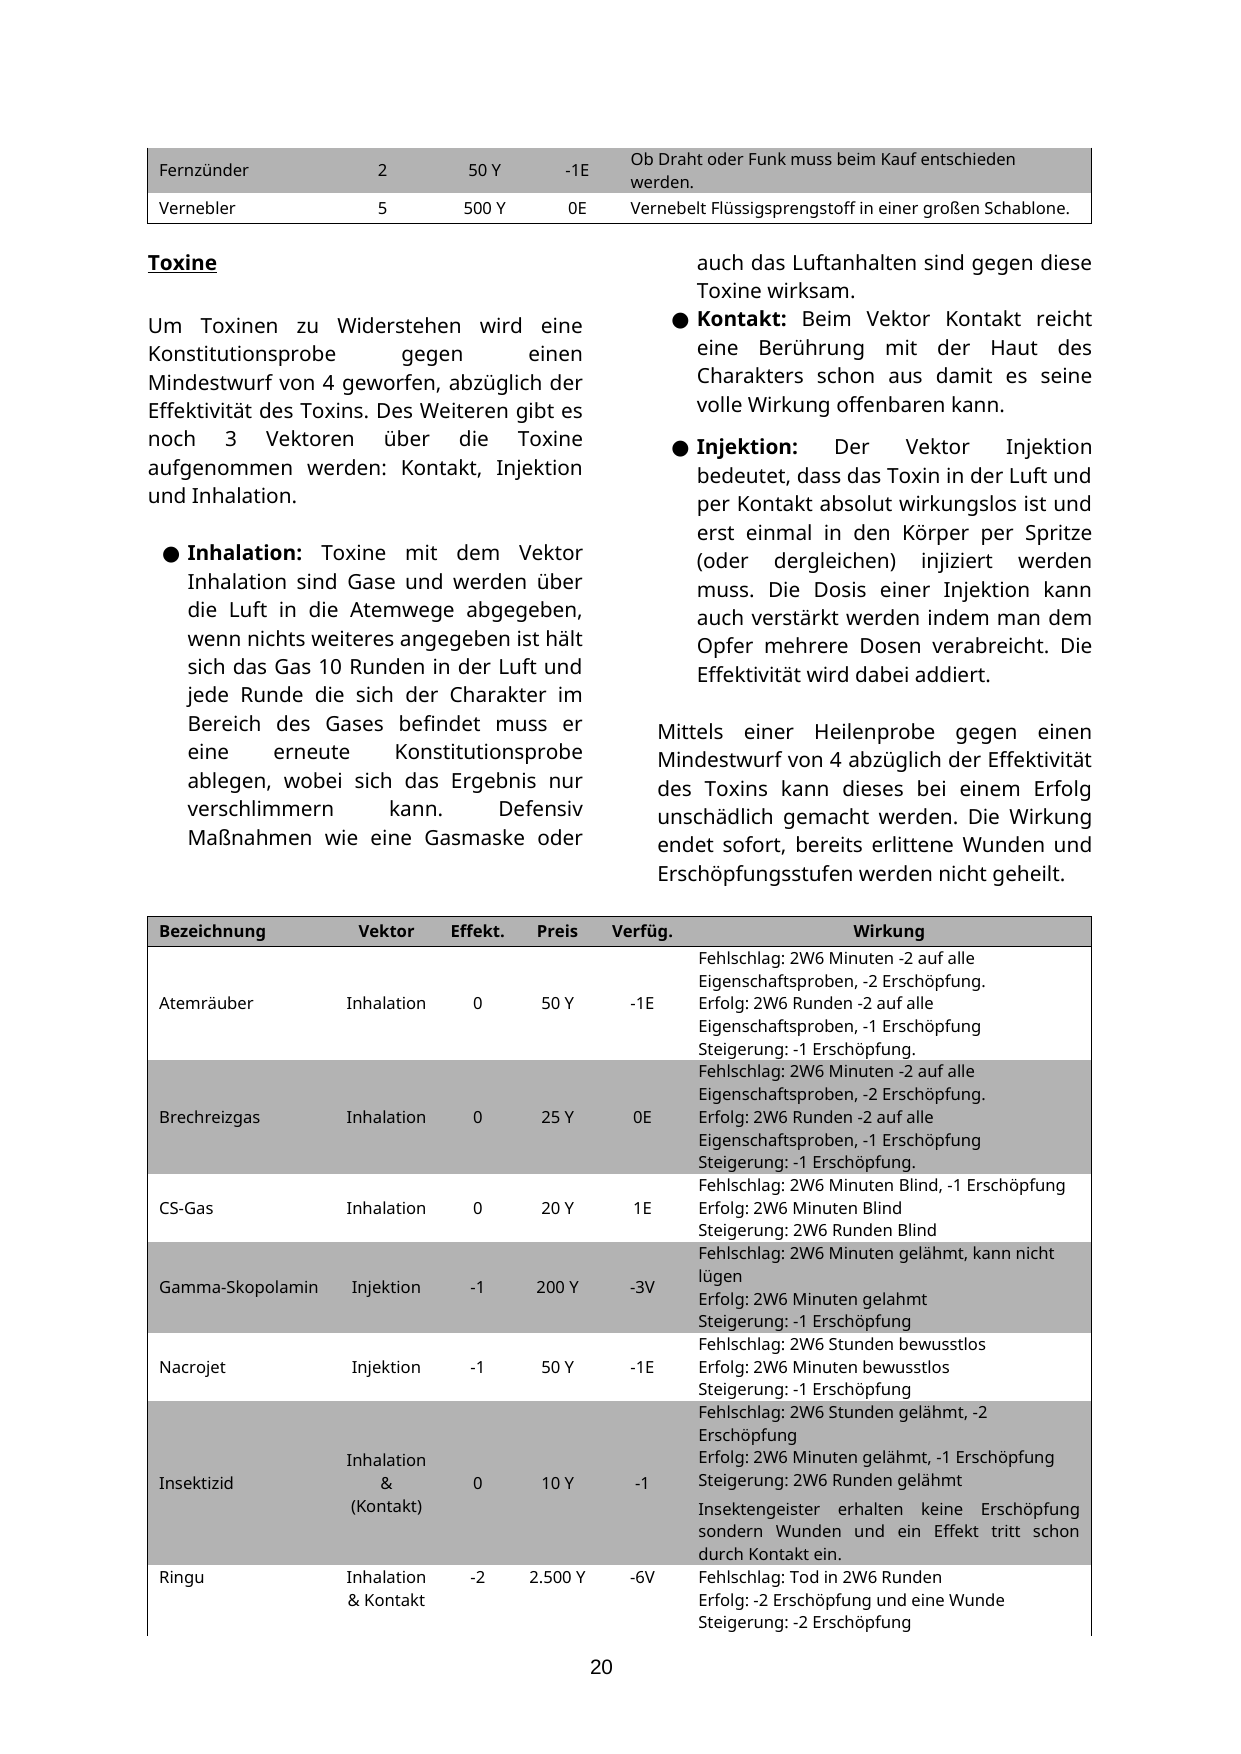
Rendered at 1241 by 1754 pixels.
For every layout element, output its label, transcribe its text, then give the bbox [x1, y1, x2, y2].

table_header 0E [535, 193, 619, 223]
table_cell 50 Y [434, 148, 535, 193]
table_cell 50 Y [517, 1333, 598, 1401]
table_cell Fehlschlag: 2W6 Stunden bewusstlos Erfolg: 2W6 Minuten bewusstlos Steigerung: -1 Erschöpfung [687, 1333, 1091, 1401]
table_cell Insektizid [148, 1401, 334, 1565]
table_cell -2 [438, 1565, 517, 1636]
table_cell Fehlschlag: 2W6 Minuten -2 auf alle Eigenschaftsproben, -2 Erschöpfung. Erfolg: 2W6 Runden -2 auf alle Eigenschaftsproben, -1 Erschöpfung Steigerung: -1 Erschöpfung. [687, 947, 1091, 1060]
table_cell -1 [438, 1242, 517, 1333]
table_header Verfüg. [598, 917, 687, 946]
table_cell 10 Y [517, 1401, 598, 1565]
table_cell 0E [598, 1060, 687, 1174]
table_cell 0 [438, 1174, 517, 1242]
table_cell Fehlschlag: 2W6 Minuten -2 auf alle Eigenschaftsproben, -2 Erschöpfung. Erfolg: 2W6 Runden -2 auf alle Eigenschaftsproben, -1 Erschöpfung Steigerung: -1 Erschöpfung. [687, 1060, 1091, 1174]
table_cell Injektion [334, 1242, 438, 1333]
table_cell Inhalation & Kontakt [334, 1565, 438, 1636]
table_cell -6V [598, 1565, 687, 1636]
table_cell Atemräuber [148, 947, 334, 1060]
table_cell 0 [438, 1401, 517, 1565]
table_cell Ob Draht oder Funk muss beim Kauf entschieden werden. [619, 148, 1091, 193]
table_header Wirkung [687, 917, 1091, 946]
text Mittels einer Heilenprobe gegen einen Mindestwurf von 4 abzüglich der Effektivität des Toxins kann dieses bei einem Erfolg unschädlich gemacht werden. Die Wirkung endet sofort, bereits erlittene Wunden und Erschöpfungsstufen werden nicht geheilt. [657, 717, 1092, 887]
list auch das Luftanhalten sind gegen diese Toxine wirksam. [671, 248, 1092, 304]
table_cell CS-Gas [148, 1174, 334, 1242]
table_header Vektor [334, 917, 438, 946]
table_cell -1E [598, 947, 687, 1060]
table_header Bezeichnung [148, 917, 334, 946]
table_cell -1 [438, 1333, 517, 1401]
table_cell 0 [438, 947, 517, 1060]
table_cell -1 [598, 1401, 687, 1565]
table_cell Nacrojet [148, 1333, 334, 1401]
list Kontakt: Beim Vektor Kontakt reicht eine Berührung mit der Haut des Charakters schon aus damit es seine volle Wirkung offenbaren kann. [671, 304, 1092, 418]
table_cell Inhalation & (Kontakt) [334, 1401, 438, 1565]
table_cell 0 [438, 1060, 517, 1174]
table_cell Ringu [148, 1565, 334, 1636]
table_cell 2 [331, 148, 434, 193]
table_cell Fehlschlag: Tod in 2W6 Runden Erfolg: -2 Erschöpfung und eine Wunde Steigerung: -2 Erschöpfung [687, 1565, 1091, 1636]
table_cell Injektion [334, 1333, 438, 1401]
table_cell -1E [598, 1333, 687, 1401]
table_cell -3V [598, 1242, 687, 1333]
table_header Vernebelt Flüssigsprengstoff in einer großen Schablone. [619, 193, 1091, 223]
table_cell Fehlschlag: 2W6 Minuten gelähmt, kann nicht lügen Erfolg: 2W6 Minuten gelahmt Steigerung: -1 Erschöpfung [687, 1242, 1091, 1333]
table_cell 25 Y [517, 1060, 598, 1174]
table_header Vernebler [148, 193, 331, 223]
table_header Effekt. [438, 917, 517, 946]
subtitle Toxine [148, 248, 583, 276]
table_cell Inhalation [334, 1174, 438, 1242]
table_cell 50 Y [517, 947, 598, 1060]
table_header Preis [517, 917, 598, 946]
text Um Toxinen zu Widerstehen wird eine Konstitutionsprobe gegen einen Mindestwurf von 4 geworfen, abzüglich der Effektivität des Toxins. Des Weiteren gibt es noch 3 Vektoren über die Toxine aufgenommen werden: Kontakt, Injektion und Inhalation. [148, 311, 583, 510]
table_cell -1E [535, 148, 619, 193]
table_cell 1E [598, 1174, 687, 1242]
table_header 5 [331, 193, 434, 223]
table_cell Fernzünder [148, 148, 331, 193]
list Injektion: Der Vektor Injektion bedeutet, dass das Toxin in der Luft und per Kontakt absolut wirkungslos ist und erst einmal in den Körper per Spritze (oder dergleichen) injiziert werden muss. Die Dosis einer Injektion kann auch verstärkt werden indem man dem Opfer mehrere Dosen verabreicht. Die Effektivität wird dabei addiert. [671, 432, 1092, 688]
table_cell Gamma-Skopolamin [148, 1242, 334, 1333]
table_cell Brechreizgas [148, 1060, 334, 1174]
table_cell Inhalation [334, 1060, 438, 1174]
table_cell Fehlschlag: 2W6 Minuten Blind, -1 Erschöpfung Erfolg: 2W6 Minuten Blind Steigerung: 2W6 Runden Blind [687, 1174, 1091, 1242]
list Inhalation: Toxine mit dem Vektor Inhalation sind Gase und werden über die Luft in die Atemwege abgegeben, wenn nichts weiteres angegeben ist hält sich das Gas 10 Runden in der Luft und jede Runde die sich der Charakter im Bereich des Gases befindet muss er eine erneute Konstitutionsprobe ablegen, wobei sich das Ergebnis nur verschlimmern kann. Defensiv Maßnahmen wie eine Gasmaske oder [162, 538, 583, 851]
table_header 500 Y [434, 193, 535, 223]
table_cell Fehlschlag: 2W6 Stunden gelähmt, -2 Erschöpfung Erfolg: 2W6 Minuten gelähmt, -1 Erschöpfung Steigerung: 2W6 Runden gelähmt Insektengeister erhalten keine Erschöpfung sondern Wunden und ein Effekt tritt schon durch Kontakt ein. [687, 1401, 1091, 1565]
table_cell 20 Y [517, 1174, 598, 1242]
table_cell Inhalation [334, 947, 438, 1060]
table_cell 200 Y [517, 1242, 598, 1333]
table_cell 2.500 Y [517, 1565, 598, 1636]
